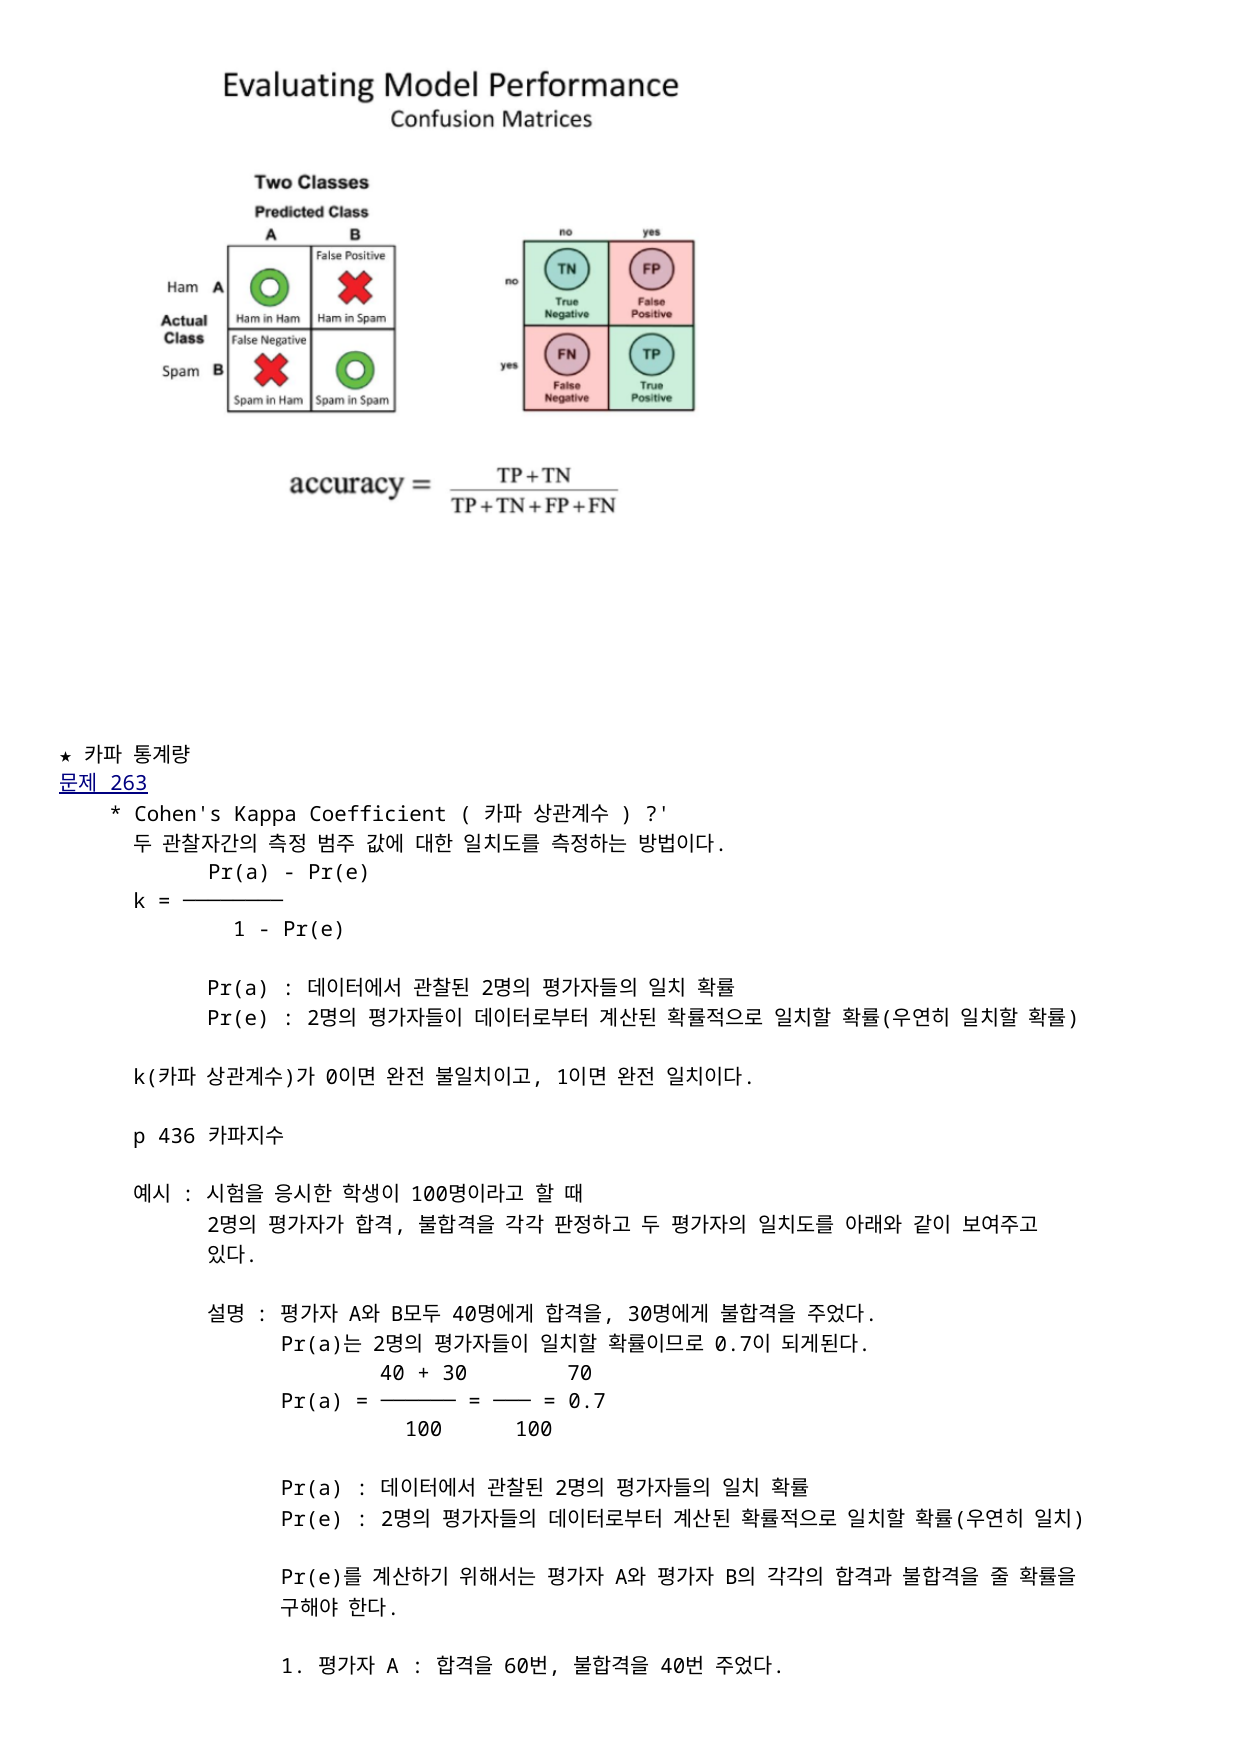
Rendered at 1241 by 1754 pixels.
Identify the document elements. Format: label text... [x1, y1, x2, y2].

text * Cohen's Kappa Coefficient ( 카파 상관계수 ) ?' [59, 797, 1181, 827]
text 100 100 [59, 1414, 1181, 1443]
text Pr(e)를 계산하기 위해서는 평가자 A와 평가자 B의 각각의 합격과 불합격을 줄 확률을 [59, 1561, 1181, 1591]
text 설명 : 평가자 A와 B모두 40명에게 합격을, 30명에게 불합격을 주었다. [59, 1297, 1181, 1327]
text p 436 카파지수 [59, 1119, 1181, 1149]
text Pr(a)는 2명의 평가자들이 일치할 확률이므로 0.7이 되게된다. [59, 1327, 1181, 1358]
text 있다. [59, 1238, 1181, 1269]
text k(카파 상관계수)가 0이면 완전 불일치이고, 1이면 완전 일치이다. [59, 1060, 1181, 1091]
text 두 관찰자간의 측정 범주 값에 대한 일치도를 측정하는 방법이다. [59, 827, 1181, 857]
text 예시 : 시험을 응시한 학생이 100명이라고 할 때 [59, 1178, 1181, 1208]
text Pr(a) : 데이터에서 관찰된 2명의 평가자들의 일치 확률 [59, 1471, 1181, 1502]
text k = ──────── [59, 886, 1181, 914]
text Pr(a) = ────── = ─── = 0.7 [59, 1386, 1181, 1414]
text Pr(a) - Pr(e) [59, 857, 1181, 886]
text 1. 평가자 A : 합격을 60번, 불합격을 40번 주었다. [59, 1649, 1181, 1680]
text Pr(e) : 2명의 평가자들의 데이터로부터 계산된 확률적으로 일치할 확률(우연히 일치) [59, 1502, 1181, 1532]
text ★ 카파 통계량 [59, 738, 1181, 768]
text 2명의 평가자가 합격, 불합격을 각각 판정하고 두 평가자의 일치도를 아래와 같이 보여주고 [59, 1208, 1181, 1238]
text 1 - Pr(e) [59, 914, 1181, 943]
text Pr(e) : 2명의 평가자들이 데이터로부터 계산된 확률적으로 일치할 확률(우연히 일치할 확률) [59, 1001, 1181, 1032]
text Pr(a) : 데이터에서 관찰된 2명의 평가자들의 일치 확률 [59, 971, 1181, 1001]
picture [137, 59, 803, 539]
text 40 + 30 70 [59, 1358, 1181, 1386]
text 구해야 한다. [59, 1591, 1181, 1621]
text 문제 263 [59, 768, 1181, 797]
